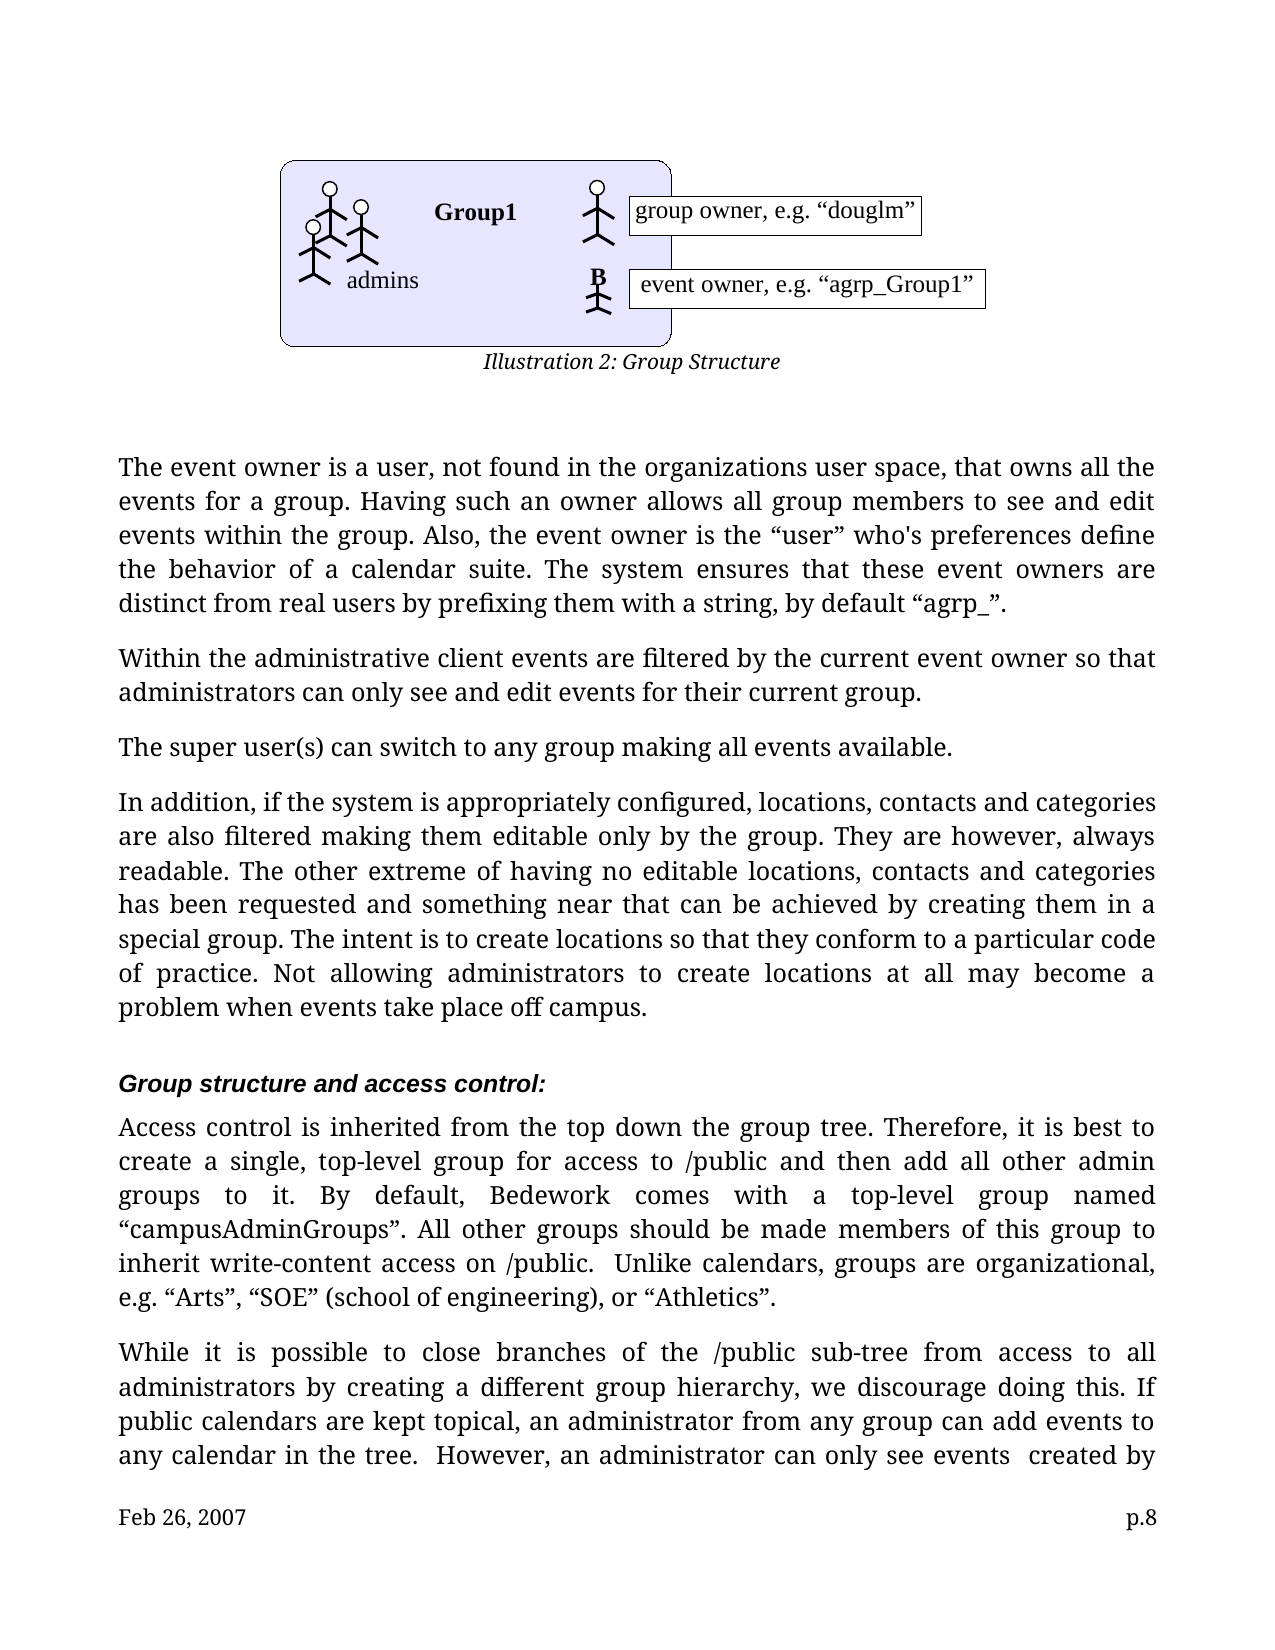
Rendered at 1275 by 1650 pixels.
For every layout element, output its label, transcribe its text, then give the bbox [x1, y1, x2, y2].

subtitle Group structure and access control: [118, 1069, 1157, 1097]
text In addition, if the system is appropriately configured, locations, contacts and categories are also filtered making them editable only by the group. They are however, always readable. The other extreme of having no editable locations, contacts and categories has been requested and something near that can be achieved by creating them in a special group. The intent is to create locations so that they conform to a particular code of practice. Not allowing administrators to create locations at all may become a problem when events take place off campus. [118, 785, 1157, 1023]
text The super user(s) can switch to any group making all events available. [118, 730, 1157, 764]
text While it is possible to close branches of the /public sub-tree from access to all administrators by creating a different group hierarchy, we discourage doing this. If public calendars are kept topical, an administrator from any group can add events to any calendar in the tree. However, an administrator can only see events created by [118, 1335, 1157, 1471]
text Access control is inherited from the top down the group tree. Therefore, it is best to create a single, top-level group for access to /public and then add all other admin groups to it. By default, Bedework comes with a top-level group named “campusAdminGroups”. All other groups should be made members of this group to inherit write-content access on /public. Unlike calendars, groups are organizational, e.g. “Arts”, “SOE” (school of engineering), or “Athletics”. [118, 1110, 1157, 1314]
text The event owner is a user, not found in the organizations user space, that owns all the events for a group. Having such an owner allows all group members to see and edit events within the group. Also, the event owner is the “user” who's preferences define the behavior of a calendar suite. The system ensures that these event owners are distinct from real users by prefixing them with a string, by default “agrp_”. [118, 449, 1157, 620]
text Within the administrative client events are filtered by the current event owner so that administrators can only see and edit events for their current group. [118, 641, 1157, 709]
text Illustration 2: Group Structure [242, 143, 1024, 375]
